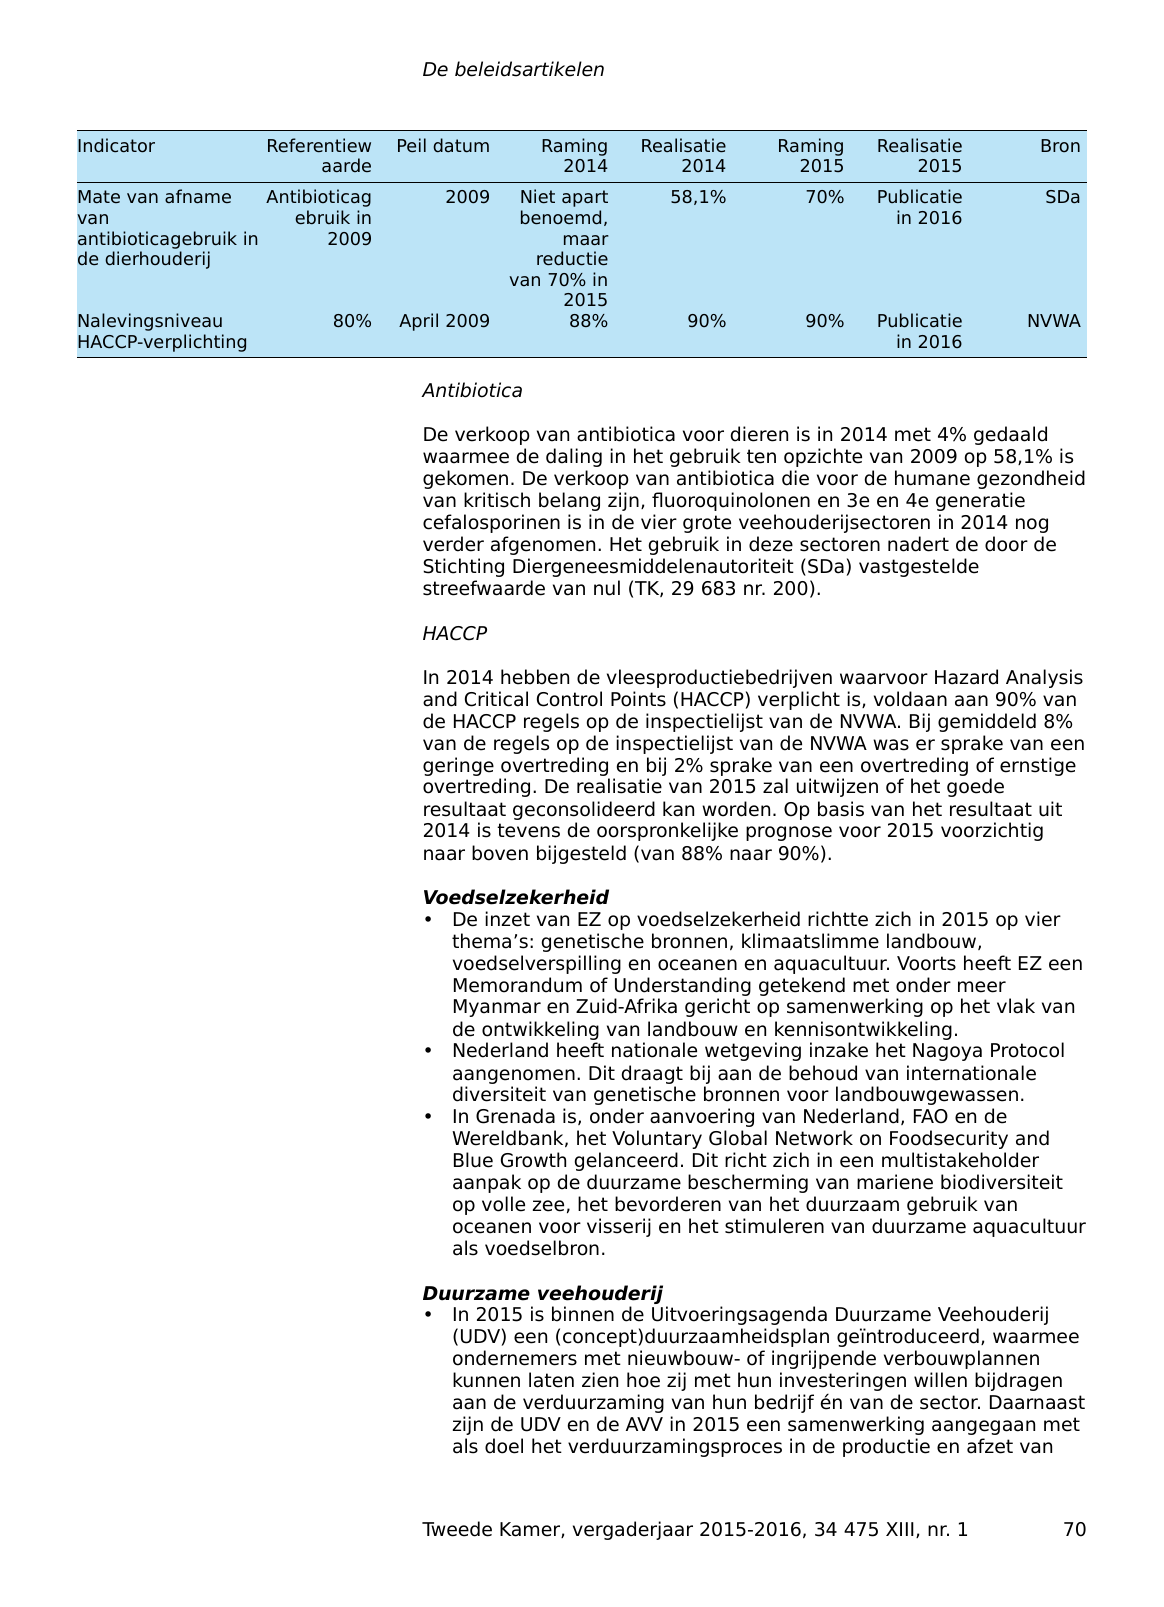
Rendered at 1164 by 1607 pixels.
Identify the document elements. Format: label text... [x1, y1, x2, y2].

table_cell 70% [732, 183, 850, 311]
table_header Referentiewaarde [260, 131, 378, 182]
text • Nederland heeft nationale wetgeving inzake het Nagoya Protocol aangenomen. Dit draagt bij aan de behoud van internationale diversiteit van genetische bronnen voor landbouwgewassen. [422, 1040, 1087, 1106]
text • De inzet van EZ op voedselzekerheid richtte zich in 2015 op vier thema’s: genetische bronnen, klimaatslimme landbouw, voedselverspilling en oceanen en aquacultuur. Voorts heeft EZ een Memorandum of Understanding getekend met onder meer Myanmar en Zuid-Afrika gericht op samenwerking op het vlak van de ontwikkeling van landbouw en kennisontwikkeling. [422, 908, 1087, 1040]
subtitle Duurzame veehouderij [422, 1282, 1087, 1304]
table_cell 88% [496, 311, 614, 357]
subtitle Antibiotica [422, 380, 1087, 402]
table_header Raming 2014 [496, 131, 614, 182]
table_cell 58,1% [614, 183, 732, 311]
table_header Raming 2015 [732, 131, 850, 182]
table_header Indicator [77, 131, 260, 182]
table_cell Antibioticagebruik in 2009 [260, 183, 378, 311]
table_header Realisatie 2014 [614, 131, 732, 182]
table_header Bron [969, 131, 1087, 182]
table_cell 90% [732, 311, 850, 357]
table_cell 2009 [378, 183, 496, 311]
table_cell NVWA [969, 311, 1087, 357]
subtitle HACCP [422, 622, 1087, 644]
table_cell SDa [969, 183, 1087, 311]
table_header Realisatie 2015 [850, 131, 968, 182]
table_cell Nalevingsniveau HACCP-verplichting [77, 311, 260, 357]
table_cell 80% [260, 311, 378, 357]
text • In Grenada is, onder aanvoering van Nederland, FAO en de Wereldbank, het Voluntary Global Network on Foodsecurity and Blue Growth gelanceerd. Dit richt zich in een multistakeholder aanpak op de duurzame bescherming van mariene biodiversiteit op volle zee, het bevorderen van het duurzaam gebruik van oceanen voor visserij en het stimuleren van duurzame aquacultuur als voedselbron. [422, 1106, 1087, 1260]
text De verkoop van antibiotica voor dieren is in 2014 met 4% gedaald waarmee de daling in het gebruik ten opzichte van 2009 op 58,1% is gekomen. De verkoop van antibiotica die voor de humane gezondheid van kritisch belang zijn, fluoroquinolonen en 3e en 4e generatie cefalosporinen is in de vier grote veehouderijsectoren in 2014 nog verder afgenomen. Het gebruik in deze sectoren nadert de door de Stichting Diergeneesmiddelenautoriteit (SDa) vastgestelde streefwaarde van nul (TK, 29 683 nr. 200). [422, 424, 1087, 600]
table_header Peil datum [378, 131, 496, 182]
table_cell April 2009 [378, 311, 496, 357]
table_cell 90% [614, 311, 732, 357]
table_cell Publicatie in 2016 [850, 311, 968, 357]
text In 2014 hebben de vleesproductiebedrijven waarvoor Hazard Analysis and Critical Control Points (HACCP) verplicht is, voldaan aan 90% van de HACCP regels op de inspectielijst van de NVWA. Bij gemiddeld 8% van de regels op de inspectielijst van de NVWA was er sprake van een geringe overtreding en bij 2% sprake van een overtreding of ernstige overtreding. De realisatie van 2015 zal uitwijzen of het goede resultaat geconsolideerd kan worden. Op basis van het resultaat uit 2014 is tevens de oorspronkelijke prognose voor 2015 voorzichtig naar boven bijgesteld (van 88% naar 90%). [422, 667, 1087, 864]
table_cell Niet apart benoemd, maar reductie van 70% in 2015 [496, 183, 614, 311]
subtitle Voedselzekerheid [422, 887, 1087, 908]
table_cell Publicatie in 2016 [850, 183, 968, 311]
text • In 2015 is binnen de Uitvoeringsagenda Duurzame Veehouderij (UDV) een (concept)duurzaamheidsplan geïntroduceerd, waarmee ondernemers met nieuwbouw- of ingrijpende verbouwplannen kunnen laten zien hoe zij met hun investeringen willen bijdragen aan de verduurzaming van hun bedrijf én van de sector. Daarnaast zijn de UDV en de AVV in 2015 een samenwerking aangegaan met als doel het verduurzamingsproces in de productie en afzet van [422, 1304, 1087, 1458]
table_cell Mate van afname van antibioticagebruik in de dierhouderij [77, 183, 260, 311]
